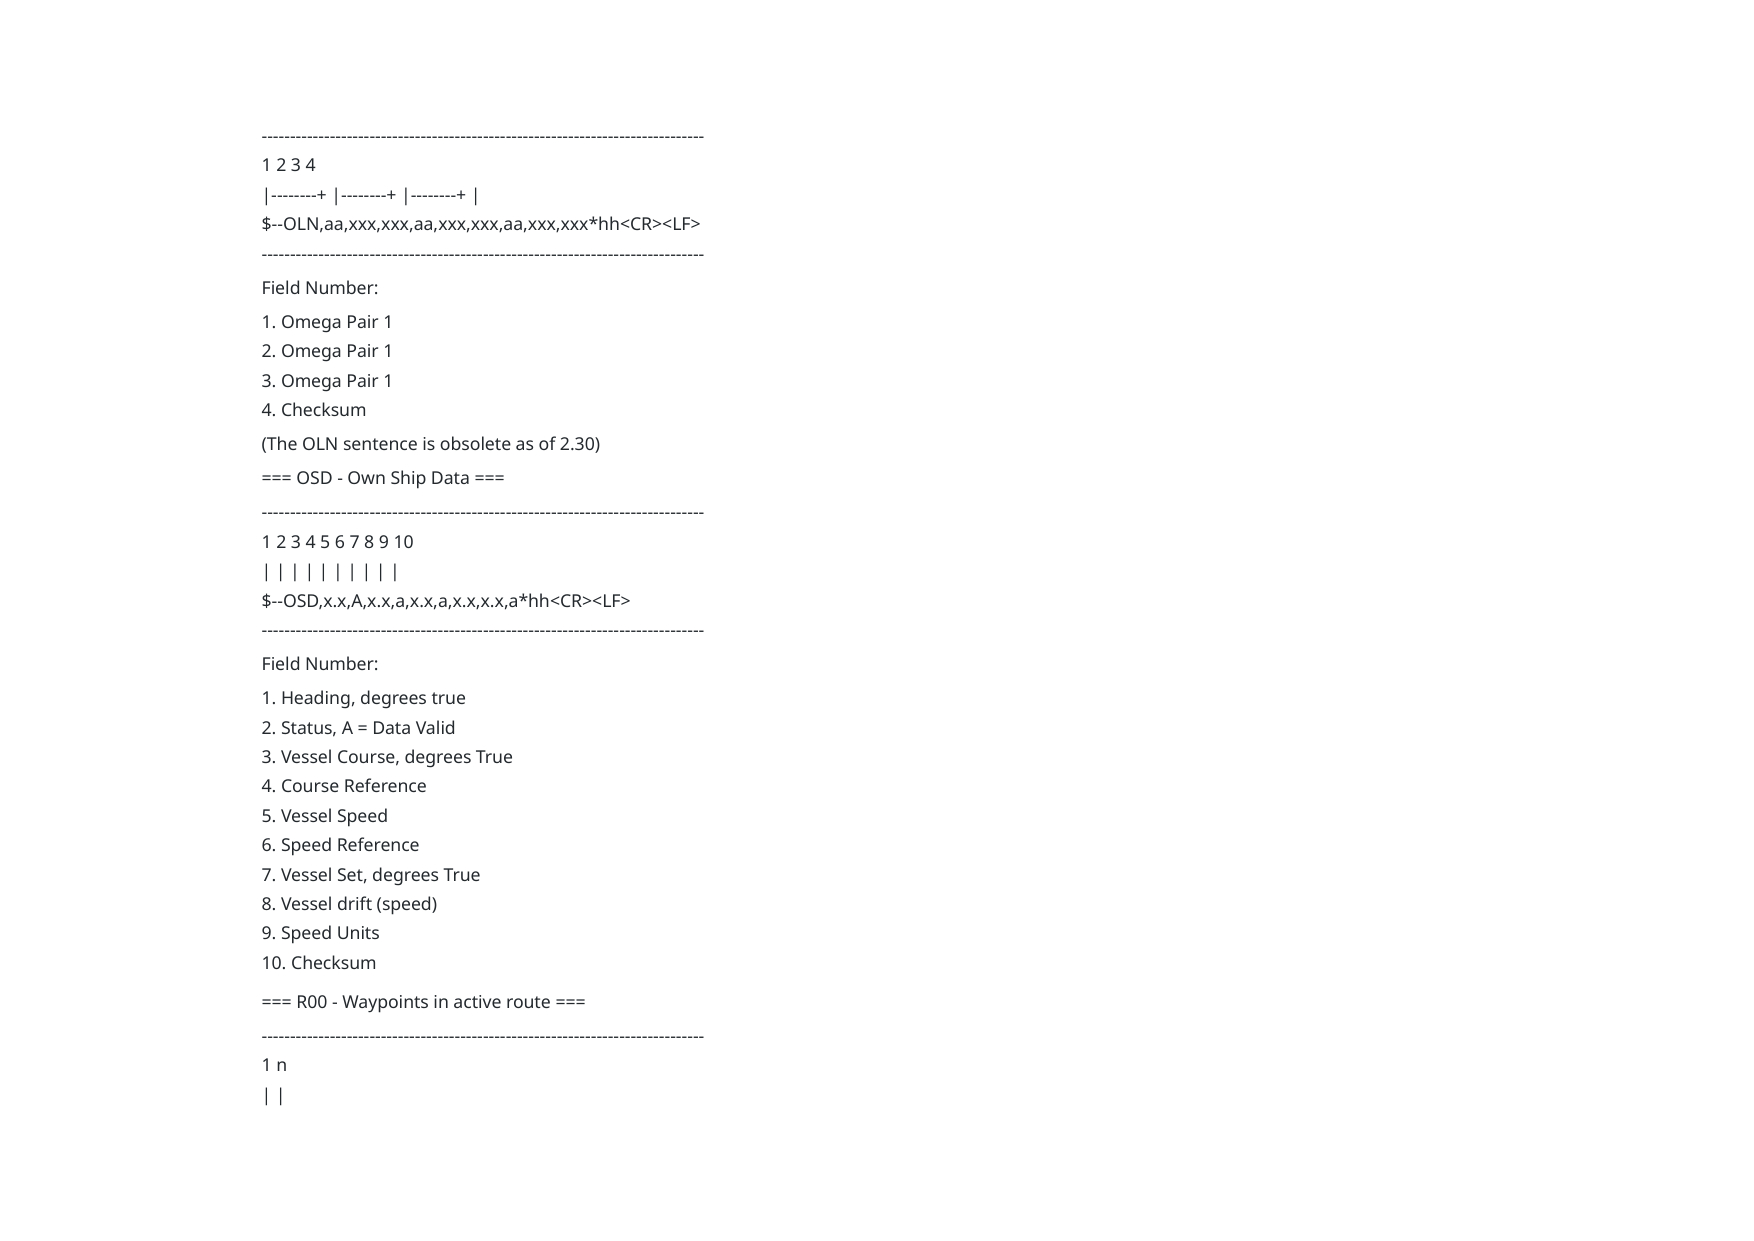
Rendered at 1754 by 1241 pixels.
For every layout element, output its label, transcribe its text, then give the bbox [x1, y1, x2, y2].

table_cell [118, 979, 261, 984]
table_cell [118, 304, 261, 333]
table_cell 1 2 3 4 [261, 148, 1636, 177]
table_cell | | [261, 1077, 1636, 1106]
table_cell [118, 392, 261, 421]
table_cell [118, 460, 261, 490]
table_cell [118, 363, 261, 392]
table_cell 5. Vessel Speed [261, 798, 1636, 827]
table_cell 10. Checksum [261, 945, 1636, 974]
table_cell [118, 148, 261, 177]
table_cell [261, 299, 1636, 304]
table_cell [261, 265, 1636, 270]
table_cell [118, 177, 261, 206]
table_cell 1. Omega Pair 1 [261, 304, 1636, 333]
table_cell 4. Checksum [261, 392, 1636, 421]
table_cell [118, 524, 261, 553]
table_cell [261, 974, 1636, 979]
table_cell 1. Heading, degrees true [261, 680, 1636, 710]
table_cell [118, 236, 261, 265]
table_cell [261, 641, 1636, 646]
table_cell Field Number: [261, 646, 1636, 676]
table_cell [118, 1013, 261, 1018]
table_cell Field Number: [261, 270, 1636, 299]
table_cell [118, 265, 261, 270]
table_cell [118, 1047, 261, 1077]
table_cell 1 n [261, 1047, 1636, 1077]
table_cell === R00 - Waypoints in active route === [261, 984, 1636, 1013]
table_cell 8. Vessel drift (speed) [261, 886, 1636, 915]
table_cell [118, 490, 261, 494]
table_cell [118, 680, 261, 710]
table_cell 9. Speed Units [261, 915, 1636, 945]
table_cell [118, 333, 261, 363]
table_cell [118, 583, 261, 612]
table_cell 3. Vessel Course, degrees True [261, 739, 1636, 768]
table_cell [118, 915, 261, 945]
table_cell |--------+ |--------+ |--------+ | [261, 177, 1636, 206]
table_cell [261, 676, 1636, 680]
table_cell [118, 984, 261, 1013]
table_cell ------------------------------------------------------------------------------ [261, 495, 1636, 524]
table_cell [261, 456, 1636, 460]
table_cell [118, 270, 261, 299]
table_cell ------------------------------------------------------------------------------ [261, 236, 1636, 265]
table_cell [118, 1018, 261, 1047]
table_cell [118, 553, 261, 583]
table_cell 3. Omega Pair 1 [261, 363, 1636, 392]
table_cell [118, 857, 261, 886]
table_cell 1 2 3 4 5 6 7 8 9 10 [261, 524, 1636, 553]
table_cell [118, 118, 261, 147]
table_cell 2. Omega Pair 1 [261, 333, 1636, 363]
table_cell $--OSD,x.x,A,x.x,a,x.x,a,x.x,x.x,a*hh<CR><LF> [261, 583, 1636, 612]
table_cell [118, 495, 261, 524]
table_cell $--OLN,aa,xxx,xxx,aa,xxx,xxx,aa,xxx,xxx*hh<CR><LF> [261, 206, 1636, 236]
table_cell [118, 299, 261, 304]
table_cell 2. Status, A = Data Valid [261, 710, 1636, 739]
table_cell [118, 827, 261, 857]
table_cell ------------------------------------------------------------------------------ [261, 612, 1636, 641]
table_cell [118, 769, 261, 798]
table_cell [118, 421, 261, 426]
table_cell [261, 490, 1636, 494]
table_cell [118, 612, 261, 641]
table_cell 4. Course Reference [261, 769, 1636, 798]
table_cell ------------------------------------------------------------------------------ [261, 118, 1636, 147]
table_cell [118, 426, 261, 456]
table_cell [118, 739, 261, 768]
table_cell [118, 945, 261, 974]
table_cell ------------------------------------------------------------------------------ [261, 1018, 1636, 1047]
table_cell [261, 1013, 1636, 1018]
table_cell [261, 421, 1636, 426]
table_cell [118, 974, 261, 979]
table_cell [118, 206, 261, 236]
table_cell | | | | | | | | | | [261, 553, 1636, 583]
table_cell [118, 886, 261, 915]
table_cell [118, 798, 261, 827]
table_cell === OSD - Own Ship Data === [261, 460, 1636, 490]
table_cell 7. Vessel Set, degrees True [261, 857, 1636, 886]
table_cell [118, 676, 261, 680]
table_cell [118, 641, 261, 646]
table_cell 6. Speed Reference [261, 827, 1636, 857]
table_cell [118, 646, 261, 676]
table_cell [261, 979, 1636, 984]
table_cell (The OLN sentence is obsolete as of 2.30) [261, 426, 1636, 456]
table_cell [118, 456, 261, 460]
table_cell [118, 710, 261, 739]
table_cell [118, 1077, 261, 1106]
